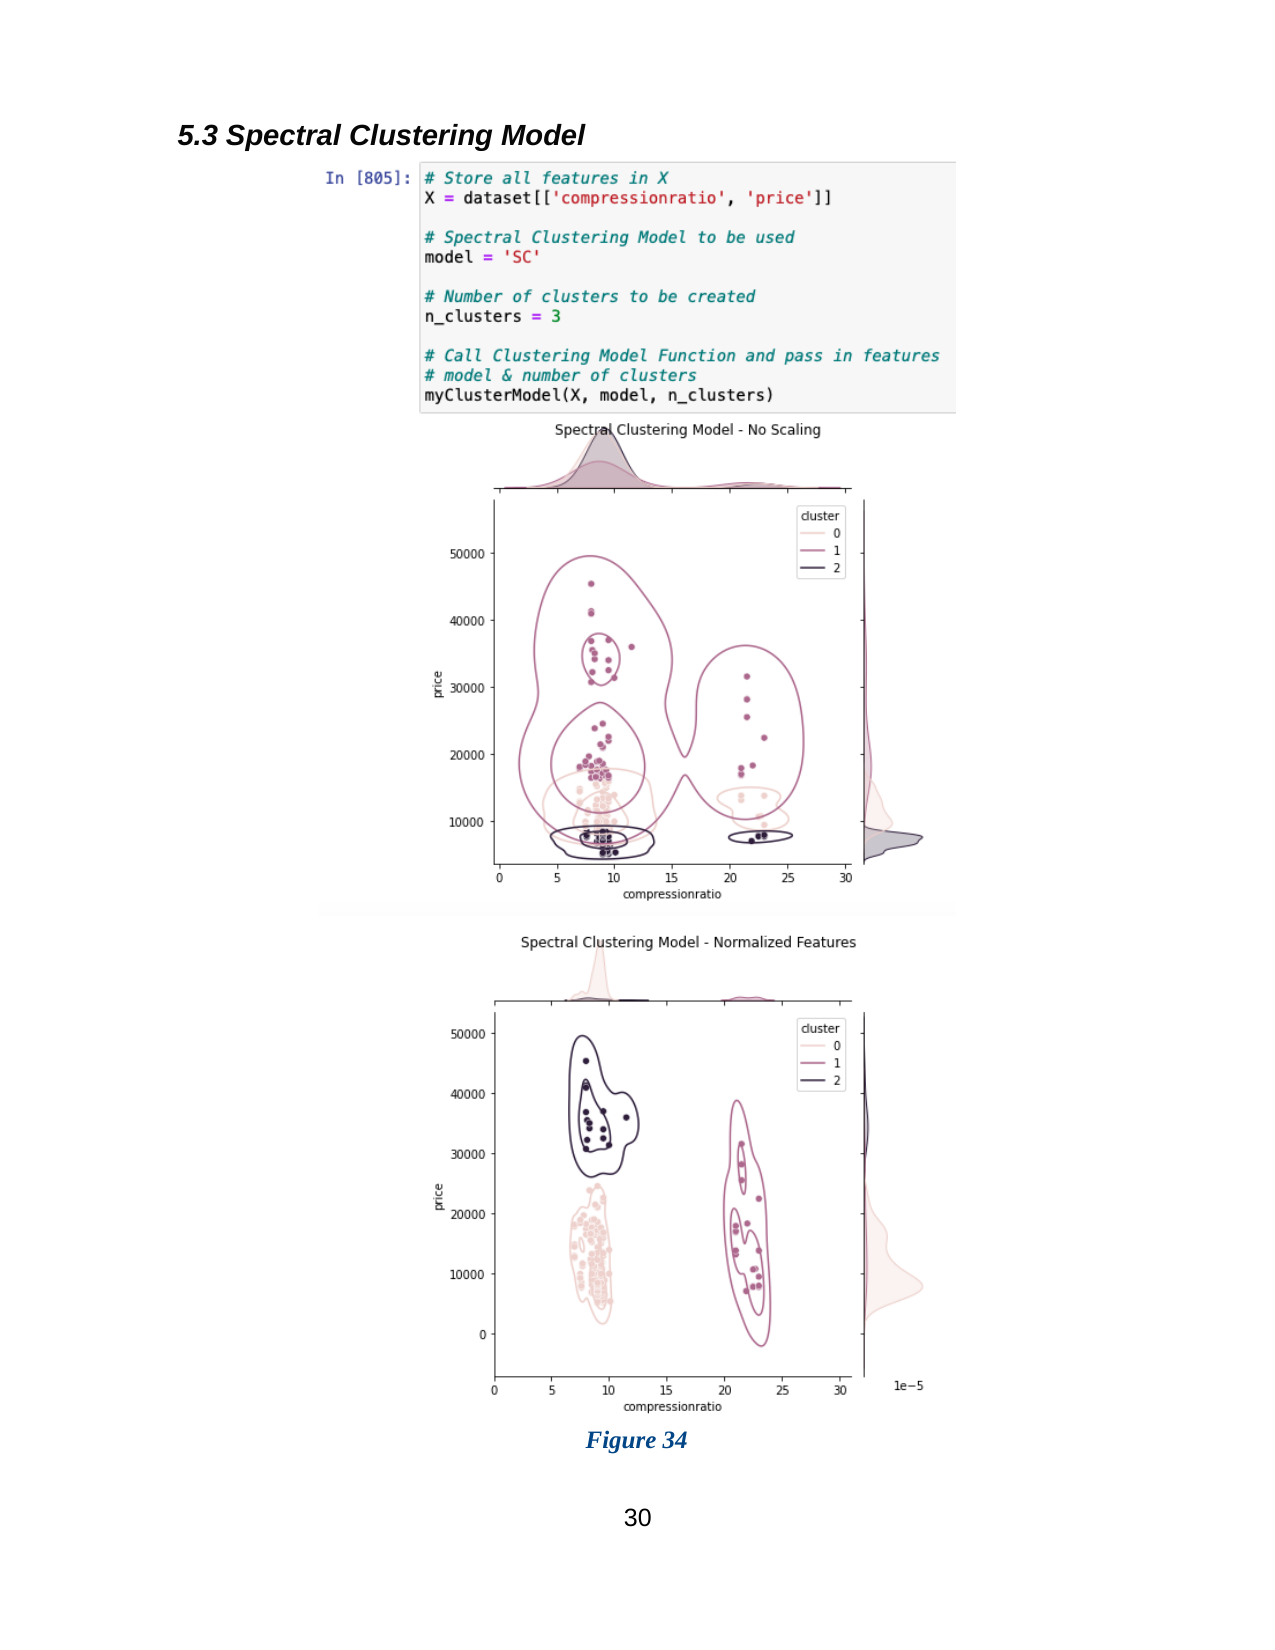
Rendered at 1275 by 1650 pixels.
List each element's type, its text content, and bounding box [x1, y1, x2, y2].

subtitle 5.3 Spectral Clustering Model [177, 118, 1157, 152]
text Figure 34 [319, 1426, 955, 1454]
picture [318, 156, 956, 1426]
